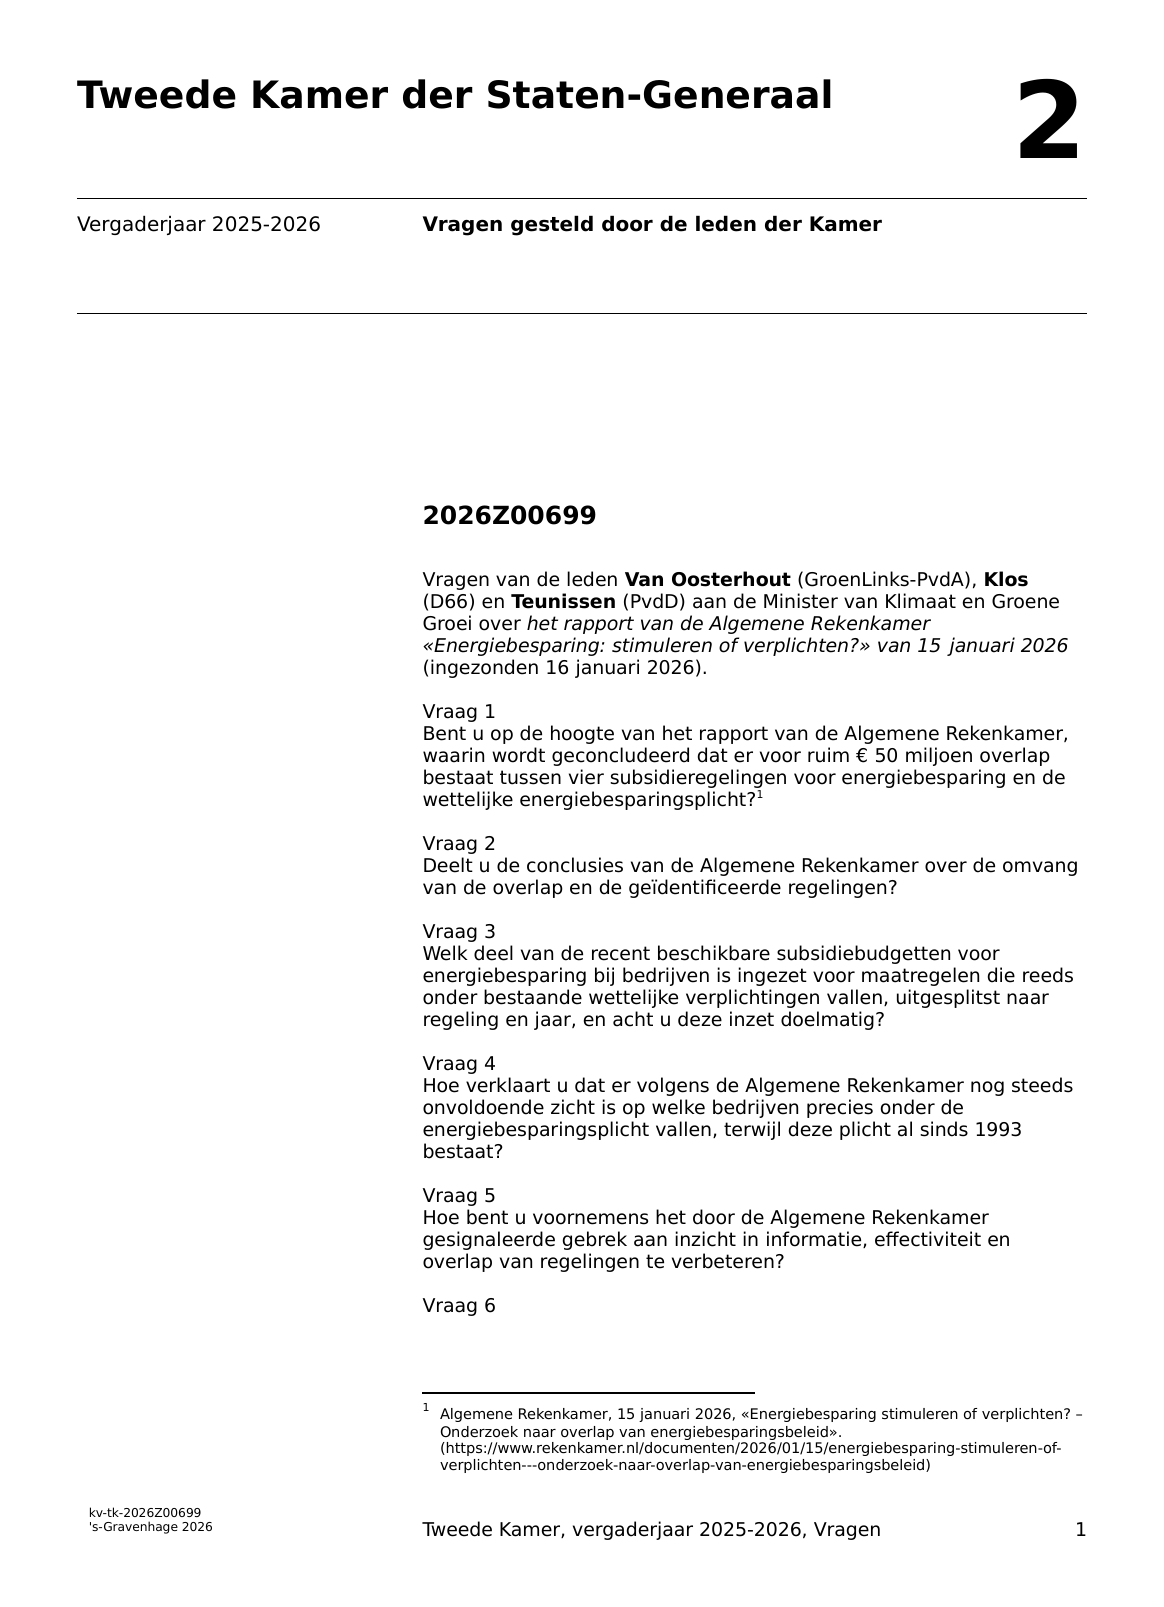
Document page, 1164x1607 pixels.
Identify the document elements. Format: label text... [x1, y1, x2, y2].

text Vragen van de leden Van Oosterhout (GroenLinks-PvdA), Klos (D66) en Teunissen (PvdD) aan de Minister van Klimaat en Groene Groei over het rapport van de Algemene Rekenkamer «Energiebesparing: stimuleren of verplichten?» van 15 januari 2026 (ingezonden 16 januari 2026). [422, 569, 1087, 679]
text Hoe verklaart u dat er volgens de Algemene Rekenkamer nog steeds onvoldoende zicht is op welke bedrijven precies onder de energiebesparingsplicht vallen, terwijl deze plicht al sinds 1993 bestaat? [422, 1075, 1087, 1163]
text Deelt u de conclusies van de Algemene Rekenkamer over de omvang van de overlap en de geïdentificeerde regelingen? [422, 855, 1087, 899]
table_cell Vergaderjaar 2025-2026 [77, 199, 422, 313]
text Algemene Rekenkamer, 15 januari 2026, «Energiebesparing stimuleren of verplichten? – Onderzoek naar overlap van energiebesparingsbeleid». (https://www.rekenkamer.nl/documenten/2026/01/15/energiebesparing-stimuleren-of-verplichten---onderzoek-naar-overlap-van-energiebesparingsbeleid) [422, 1402, 1087, 1474]
text Vraag 3 [422, 921, 1087, 943]
table_cell Vragen gesteld door de leden der Kamer [422, 199, 1087, 313]
text Vraag 5 [422, 1185, 1087, 1207]
text Welk deel van de recent beschikbare subsidiebudgetten voor energiebesparing bij bedrijven is ingezet voor maatregelen die reeds onder bestaande wettelijke verplichtingen vallen, uitgesplitst naar regeling en jaar, en acht u deze inzet doelmatig? [422, 943, 1087, 1031]
text Vraag 4 [422, 1053, 1087, 1075]
text Hoe bent u voornemens het door de Algemene Rekenkamer gesignaleerde gebrek aan inzicht in informatie, effectiviteit en overlap van regelingen te verbeteren? [422, 1207, 1087, 1273]
text Vraag 6 [422, 1295, 1087, 1317]
text Vraag 1 [422, 701, 1087, 723]
text kv-tk-2026Z00699 [88, 1506, 323, 1520]
table_header 2 [886, 59, 1087, 198]
text 's-Gravenhage 2026 [88, 1520, 323, 1534]
text Vraag 2 [422, 833, 1087, 855]
table_header Tweede Kamer der Staten-Generaal [77, 59, 886, 198]
text 2026Z00699 [422, 501, 1087, 531]
text Bent u op de hoogte van het rapport van de Algemene Rekenkamer, waarin wordt geconcludeerd dat er voor ruim € 50 miljoen overlap bestaat tussen vier subsidieregelingen voor energiebesparing en de wettelijke energiebesparingsplicht? [422, 723, 1087, 811]
